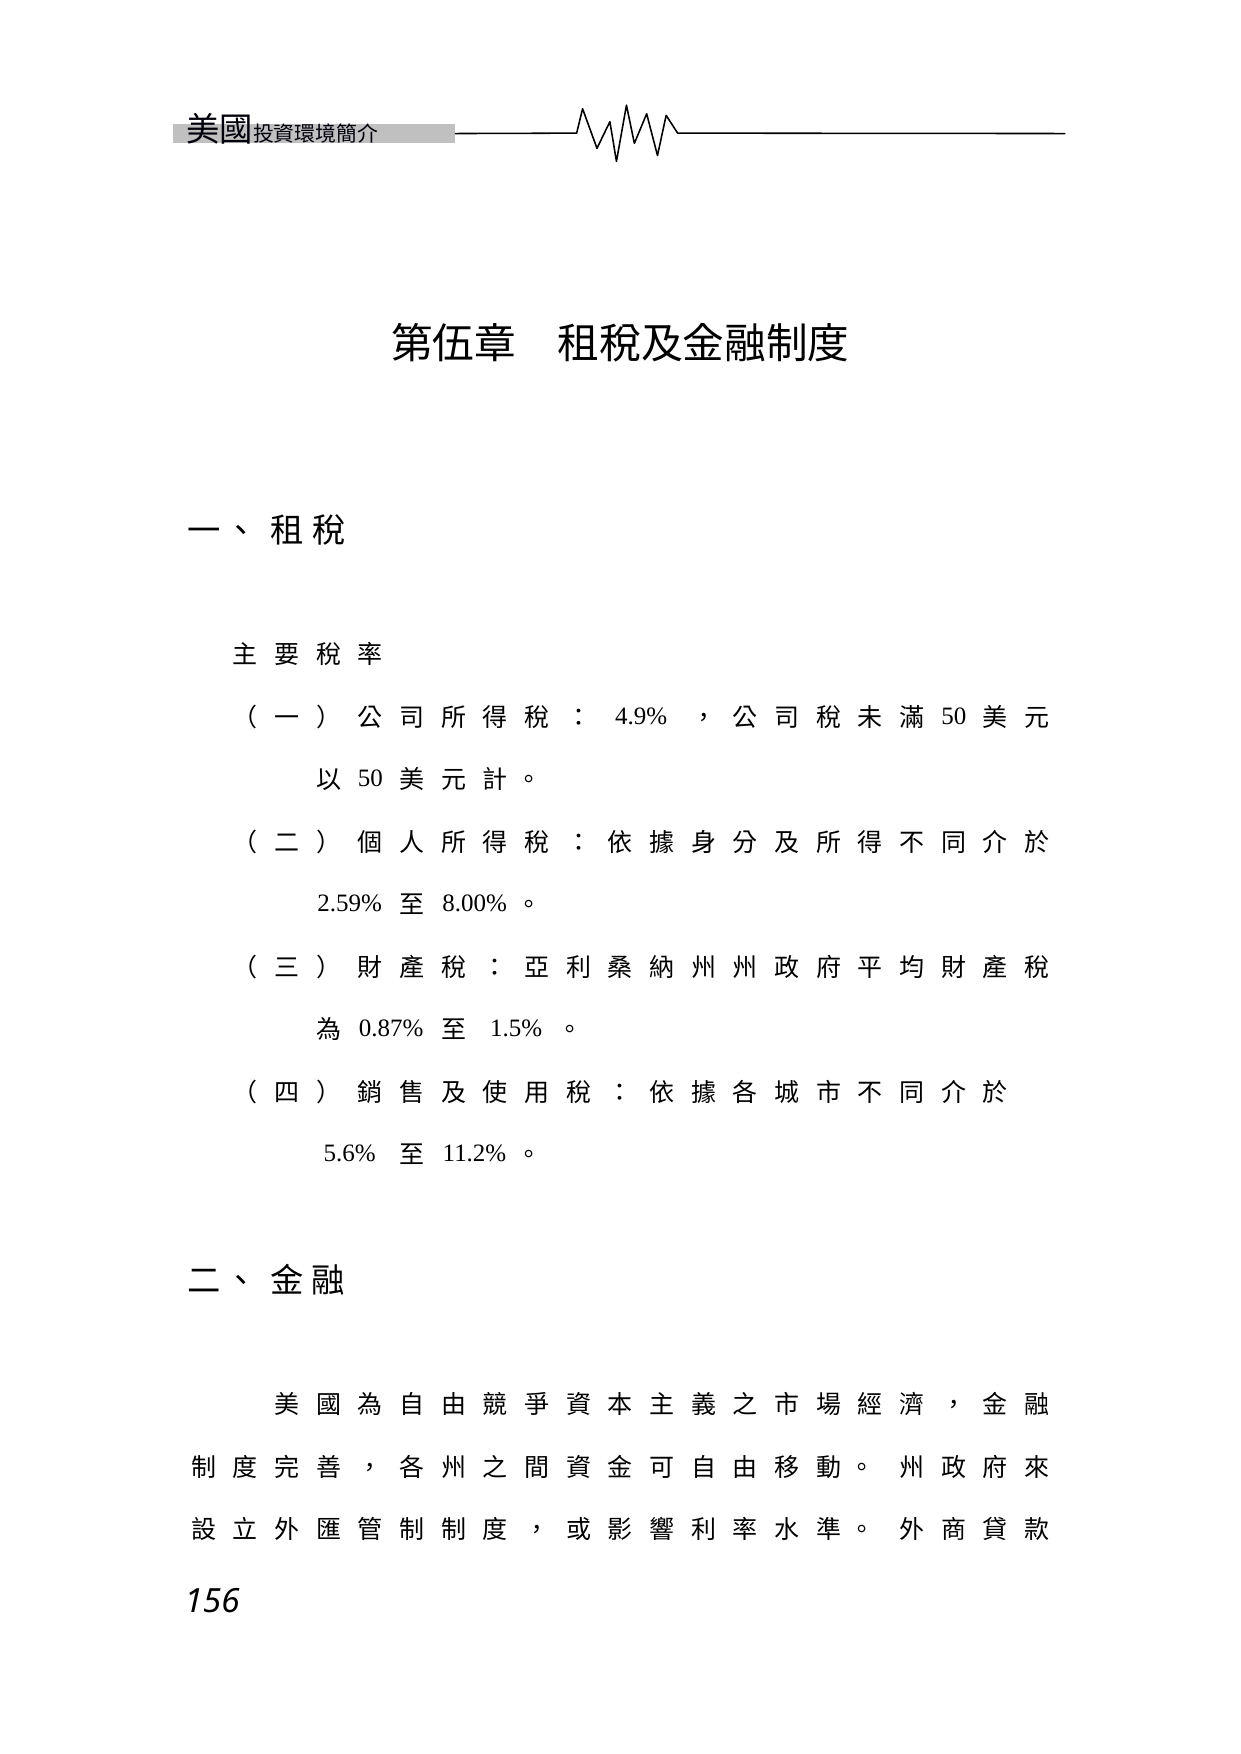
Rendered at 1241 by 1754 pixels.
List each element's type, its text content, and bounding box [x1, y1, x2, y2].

text 美國為自由競爭資本主義之市場經濟，金融制度完善，各州之間資金可自由移動。州政府來設立外匯管制制度，或影響利率水準。外商貸款 [183, 1361, 1058, 1549]
text 二、金融 [183, 1236, 1058, 1299]
text （三）財產稅：亞利桑納州州政府平均財產稅為0.87%至1.5%。 [207, 924, 1058, 1049]
text 主要稅率 [207, 611, 1058, 674]
text （四）銷售及使用稅：依據各城市不同介於5.6%至11.2%。 [207, 1049, 1058, 1174]
text 第伍章 租稅及金融制度 [183, 299, 1058, 361]
text （二）個人所得稅：依據身分及所得不同介於2.59%至8.00%。 [207, 799, 1058, 924]
text （一）公司所得稅：4.9%，公司稅未滿50美元以50美元計。 [207, 674, 1058, 799]
text 一、租稅 [183, 486, 1058, 549]
